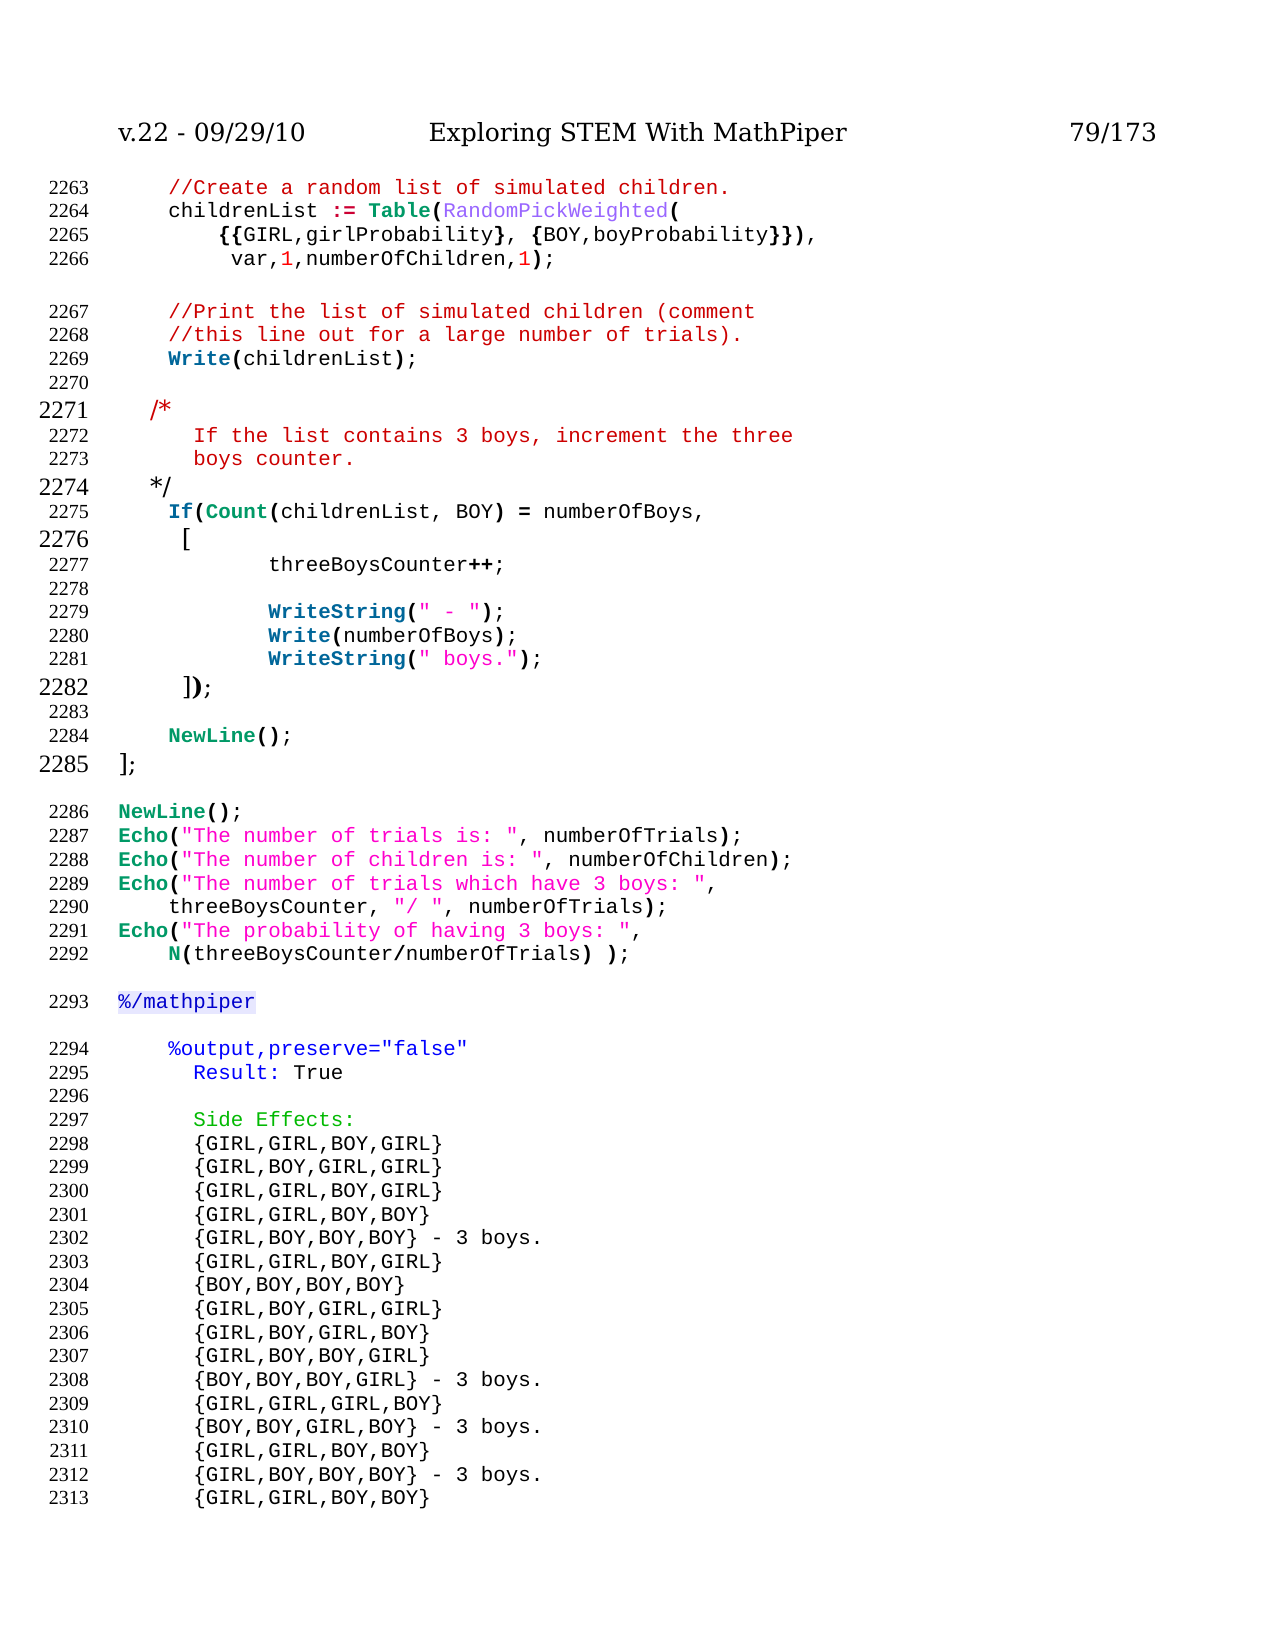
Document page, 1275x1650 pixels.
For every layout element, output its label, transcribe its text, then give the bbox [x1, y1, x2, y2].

text {GIRL,GIRL,BOY,GIRL} [118, 1133, 1157, 1156]
text %/mathpiper [118, 991, 1157, 1014]
text {GIRL,GIRL,BOY,BOY} [118, 1203, 1157, 1227]
text {BOY,BOY,BOY,GIRL} - 3 boys. [118, 1369, 1157, 1393]
text {GIRL,BOY,GIRL,GIRL} [118, 1156, 1157, 1180]
text */ [118, 472, 1157, 501]
text Echo("The number of children is: ", numberOfChildren); [118, 849, 1157, 872]
text Side Effects: [118, 1109, 1157, 1133]
text ]); [118, 672, 1157, 701]
text //Create a random list of simulated children. [118, 177, 1157, 200]
text Echo("The number of trials which have 3 boys: ", [118, 872, 1157, 896]
text NewLine(); [118, 802, 1157, 825]
text If(Count(childrenList, BOY) = numberOfBoys, [118, 501, 1157, 525]
text {{GIRL,girlProbability}, {BOY,boyProbability}}), [118, 224, 1157, 248]
text WriteString(" - "); [118, 601, 1157, 625]
text {GIRL,GIRL,GIRL,BOY} [118, 1393, 1157, 1416]
text {BOY,BOY,GIRL,BOY} - 3 boys. [118, 1416, 1157, 1440]
text {GIRL,BOY,GIRL,BOY} [118, 1322, 1157, 1345]
text [ [118, 525, 1157, 554]
text //this line out for a large number of trials). [118, 324, 1157, 348]
text /* [118, 395, 1157, 424]
text {GIRL,BOY,BOY,BOY} - 3 boys. [118, 1227, 1157, 1251]
text N(threeBoysCounter/numberOfTrials) ); [118, 943, 1157, 967]
text threeBoysCounter++; [118, 554, 1157, 577]
text {BOY,BOY,BOY,BOY} [118, 1274, 1157, 1298]
text {GIRL,BOY,GIRL,GIRL} [118, 1298, 1157, 1322]
text var,1,numberOfChildren,1); [118, 248, 1157, 271]
text Write(childrenList); [118, 348, 1157, 372]
text %output,preserve="false" [118, 1038, 1157, 1062]
text childrenList := Table(RandomPickWeighted( [118, 200, 1157, 224]
text WriteString(" boys."); [118, 648, 1157, 672]
text {GIRL,GIRL,BOY,GIRL} [118, 1251, 1157, 1274]
text boys counter. [118, 448, 1157, 472]
text {GIRL,GIRL,BOY,BOY} [118, 1440, 1157, 1464]
text //Print the list of simulated children (comment [118, 301, 1157, 324]
text {GIRL,GIRL,BOY,GIRL} [118, 1180, 1157, 1203]
text {GIRL,BOY,BOY,BOY} - 3 boys. [118, 1464, 1157, 1487]
text {GIRL,BOY,BOY,GIRL} [118, 1345, 1157, 1369]
text Echo("The probability of having 3 boys: ", [118, 920, 1157, 943]
text ]; [118, 749, 1157, 778]
text Result: True [118, 1062, 1157, 1085]
text Echo("The number of trials is: ", numberOfTrials); [118, 825, 1157, 849]
text NewLine(); [118, 725, 1157, 749]
text If the list contains 3 boys, increment the three [118, 424, 1157, 448]
text threeBoysCounter, "/ ", numberOfTrials); [118, 896, 1157, 920]
text {GIRL,GIRL,BOY,BOY} [118, 1487, 1157, 1511]
text Write(numberOfBoys); [118, 625, 1157, 648]
